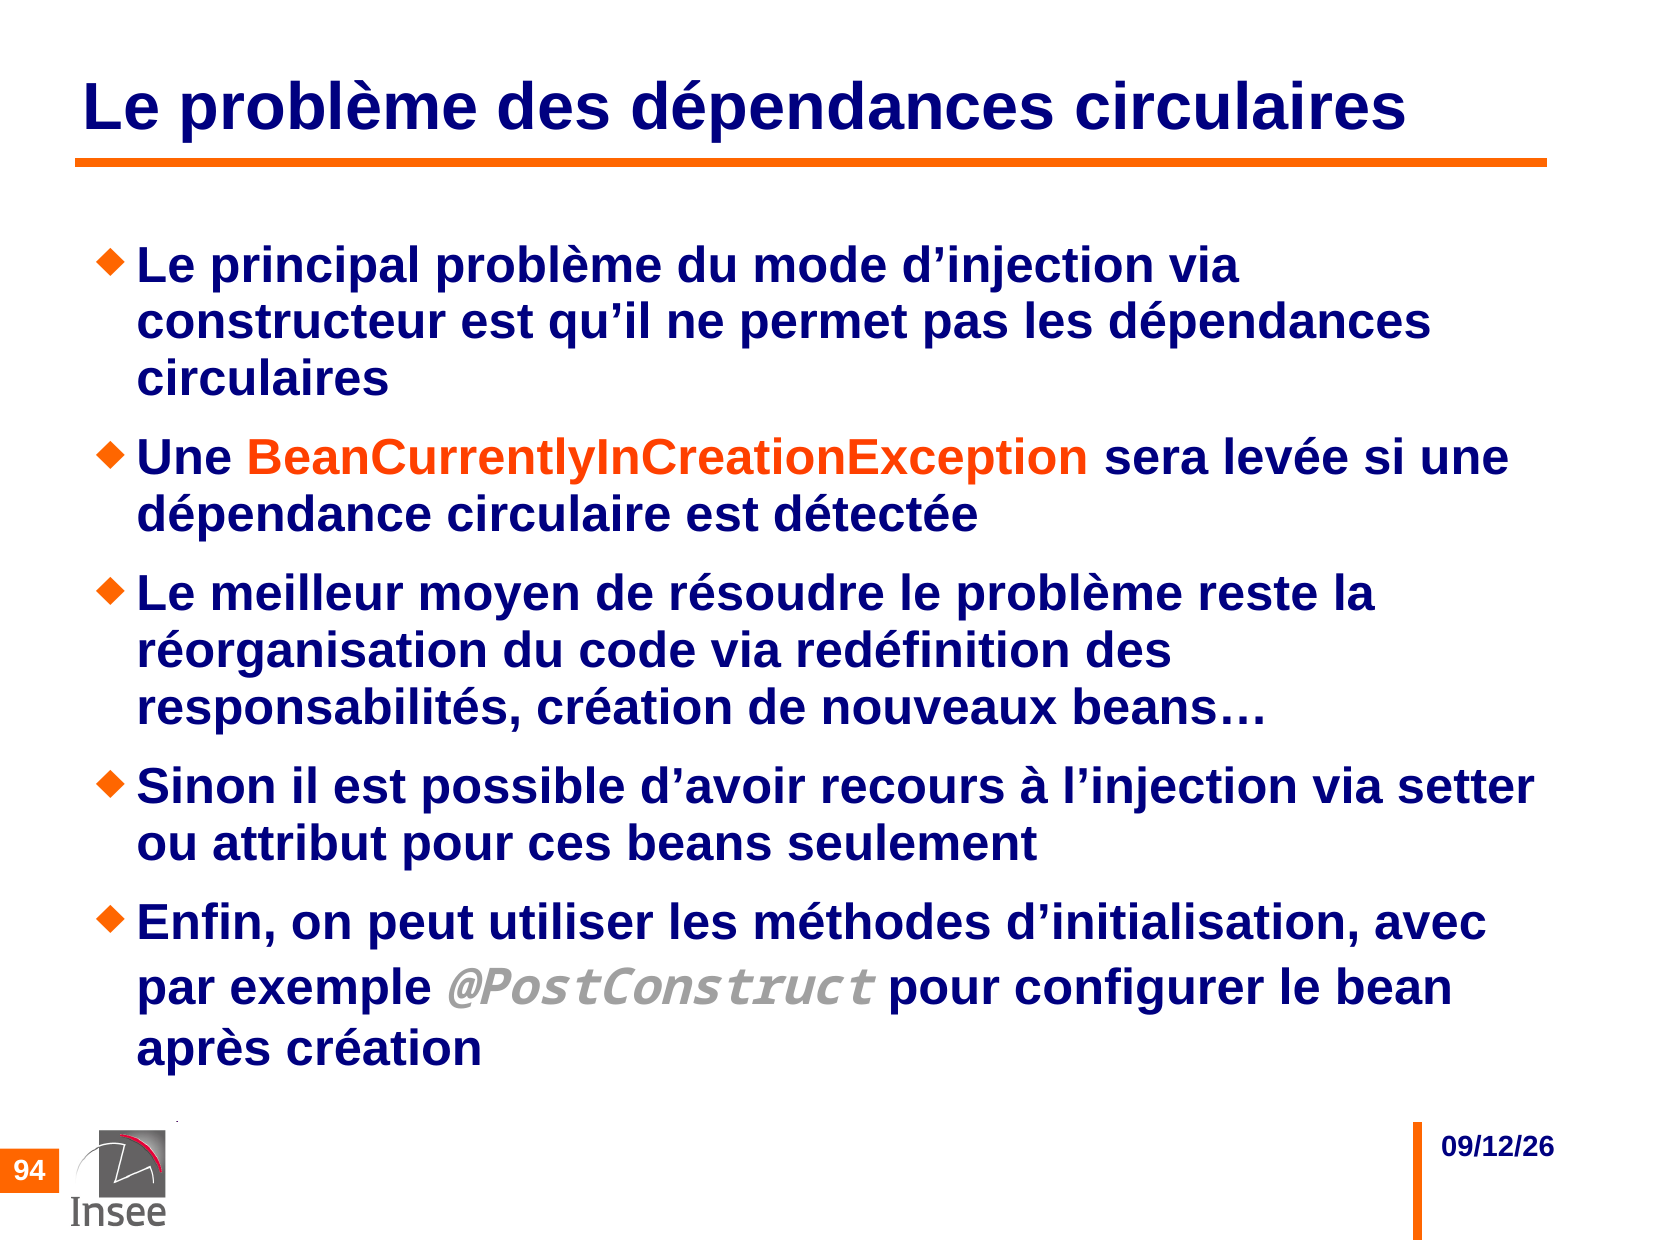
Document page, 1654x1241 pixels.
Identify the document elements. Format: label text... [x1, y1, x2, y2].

list Le principal problème du mode d’injection via constructeur est qu’il ne permet pas les dépendances circulaires Une BeanCurrentlyInCreationException sera levée si une dépendance circulaire est détectée Le meilleur moyen de résoudre le problème reste la réorganisation du code via redéfinition des responsabilités, création de nouveaux beans… Sinon il est possible d’avoir recours à l’injection via setter ou attribut pour ces beans seulement Enfin, on peut utiliser les méthodes d’initialisation, avec par exemple @PostConstruct pour configurer le bean après création [82, 236, 1548, 1087]
picture [62, 1121, 178, 1241]
title Le problème des dépendances circulaires [82, 49, 1619, 163]
